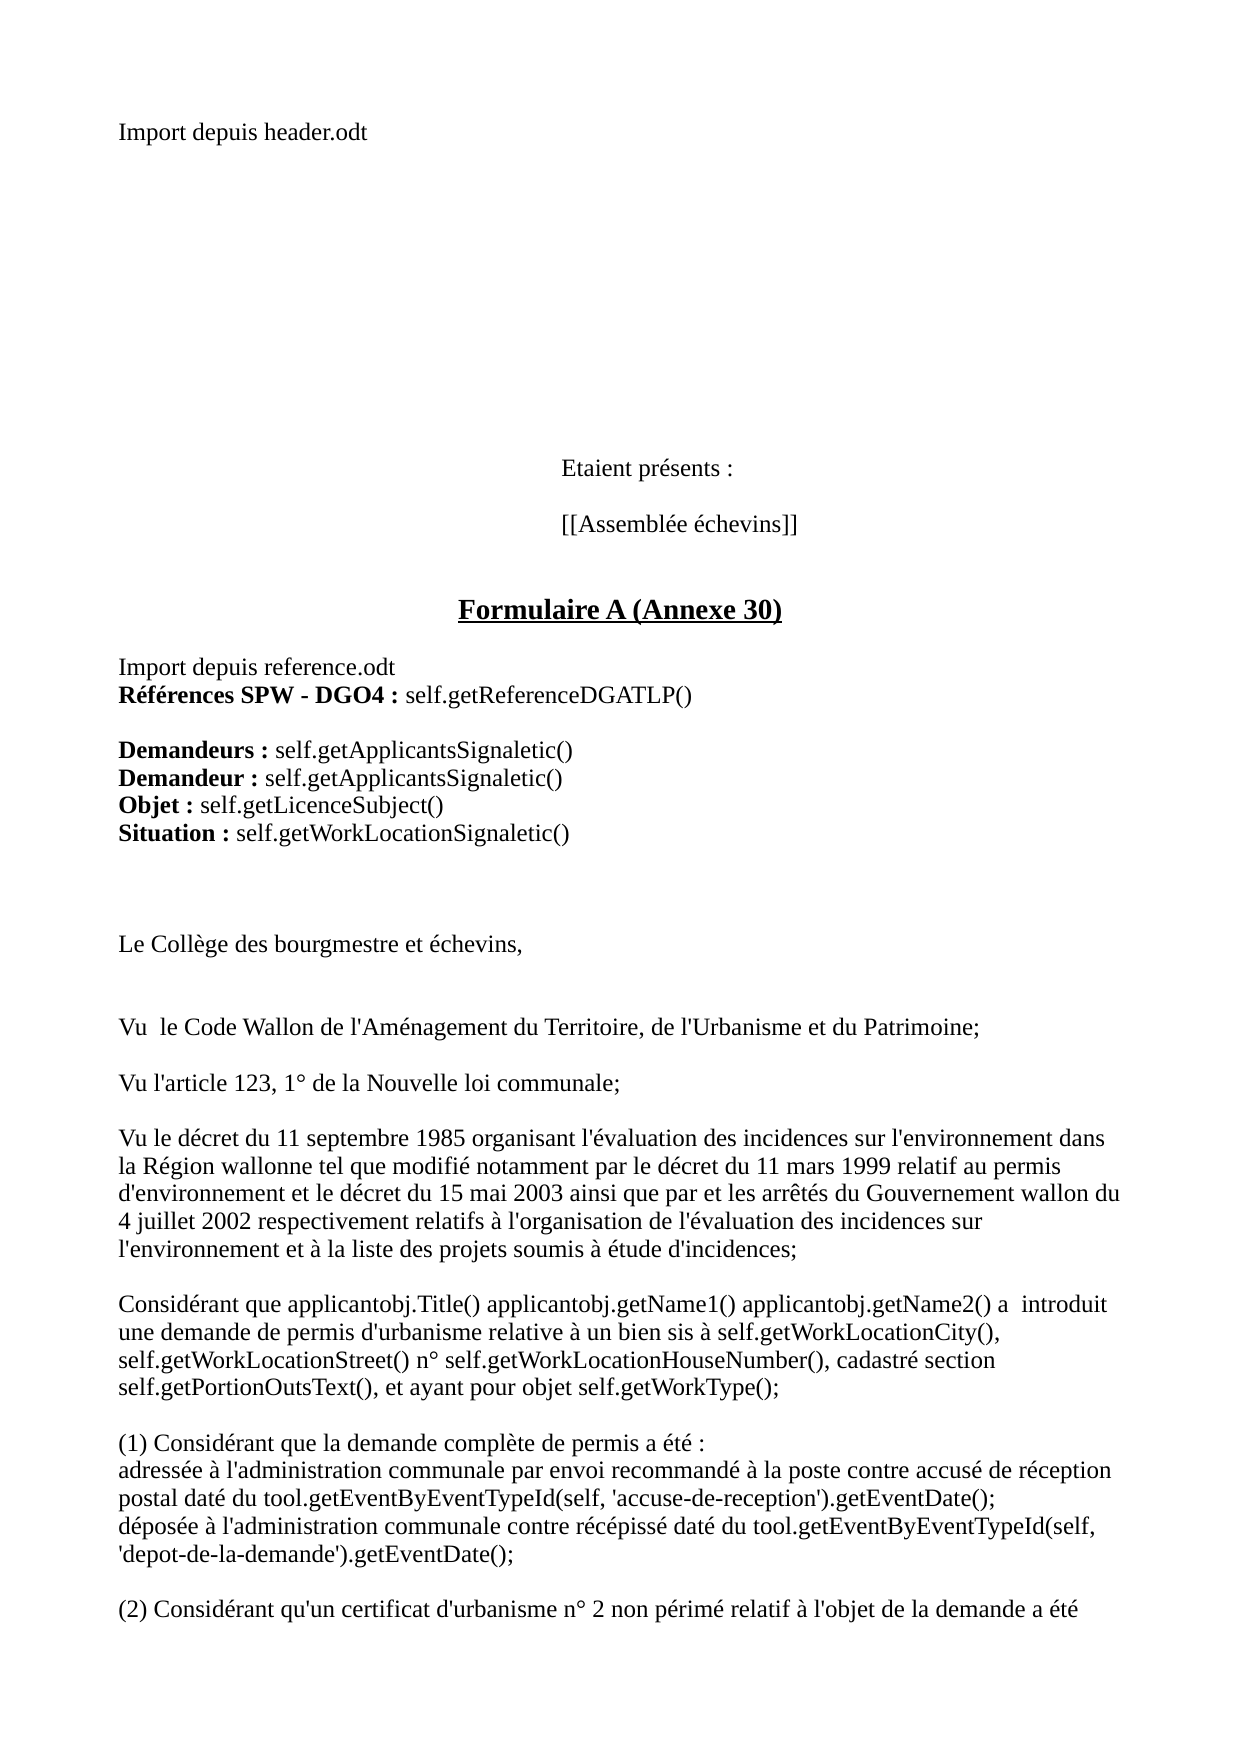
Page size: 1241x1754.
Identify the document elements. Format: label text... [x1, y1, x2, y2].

text Considérant que applicantobj.Title() applicantobj.getName1() applicantobj.getName2() a introduit une demande de permis d'urbanisme relative à un bien sis à self.getWorkLocationCity(), self.getWorkLocationStreet() n° self.getWorkLocationHouseNumber(), cadastré section self.getPortionOutsText(), et ayant pour objet self.getWorkType(); [118, 1290, 1122, 1401]
text Références SPW - DGO4 : self.getReferenceDGATLP() [118, 681, 1122, 708]
text [[Assemblée échevins]] [118, 510, 1122, 538]
text Etaient présents : [118, 454, 1122, 482]
text Demandeurs : self.getApplicantsSignaletic() [118, 736, 1122, 764]
text Import depuis header.odt [118, 118, 539, 146]
text adressée à l'administration communale par envoi recommandé à la poste contre accusé de réception postal daté du tool.getEventByEventTypeId(self, 'accuse-de-reception').getEventDate(); [118, 1457, 1122, 1512]
text Situation : self.getWorkLocationSignaletic() [118, 819, 1122, 847]
text Demandeur : self.getApplicantsSignaletic() [118, 764, 1122, 792]
text (1) Considérant que la demande complète de permis a été : [118, 1429, 1122, 1457]
text Import depuis reference.odt [118, 653, 1122, 681]
text Vu l'article 123, 1° de la Nouvelle loi communale; [118, 1069, 1122, 1096]
text Vu le Code Wallon de l'Aménagement du Territoire, de l'Urbanisme et du Patrimoine; [118, 1013, 1122, 1041]
text (2) Considérant qu'un certificat d'urbanisme n° 2 non périmé relatif à l'objet de la demande a été [118, 1595, 1122, 1623]
text déposée à l'administration communale contre récépissé daté du tool.getEventByEventTypeId(self, 'depot-de-la-demande').getEventDate(); [118, 1512, 1122, 1567]
text Objet : self.getLicenceSubject() [118, 792, 1122, 819]
text Le Collège des bourgmestre et échevins, [118, 930, 1122, 958]
text Vu le décret du 11 septembre 1985 organisant l'évaluation des incidences sur l'environnement dans la Région wallonne tel que modifié notamment par le décret du 11 mars 1999 relatif au permis d'environnement et le décret du 15 mai 2003 ainsi que par et les arrêtés du Gouvernement wallon du 4 juillet 2002 respectivement relatifs à l'organisation de l'évaluation des incidences sur l'environnement et à la liste des projets soumis à étude d'incidences; [118, 1124, 1122, 1263]
title Formulaire A (Annexe 30) [118, 593, 1122, 625]
